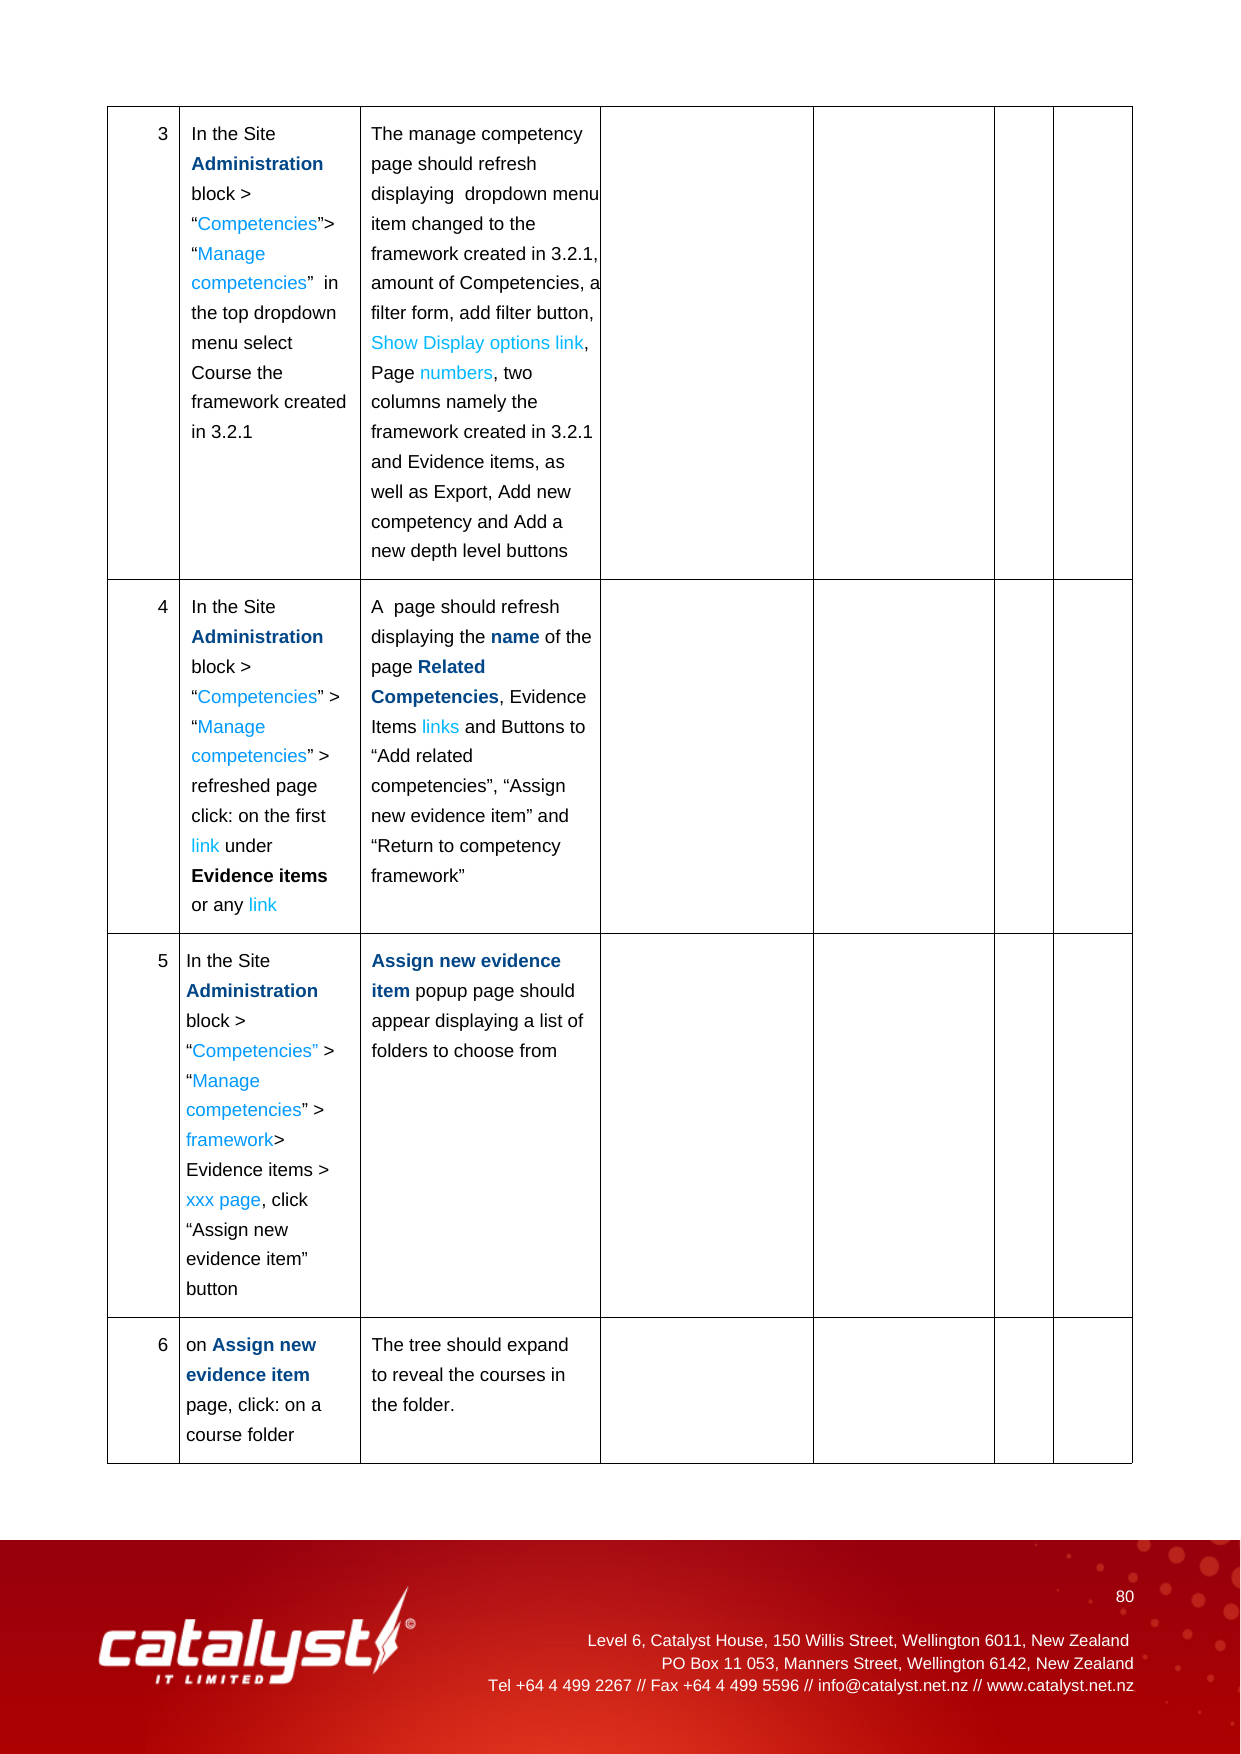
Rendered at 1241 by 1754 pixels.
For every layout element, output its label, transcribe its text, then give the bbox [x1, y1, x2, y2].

table_cell In the Site Administration block > “Competencies”> “Manage competencies” in the top dropdown menu select Course the framework created in 3.2.1 [180, 107, 360, 579]
picture [0, 1540, 1241, 1754]
table_cell A page should refresh displaying the name of the page Related Competencies, Evidence Items links and Buttons to “Add related competencies”, “Assign new evidence item” and “Return to competency framework” [361, 580, 600, 933]
table_cell [1054, 1318, 1132, 1462]
table_cell The tree should expand to reveal the courses in the folder. [361, 1318, 600, 1462]
table_cell [1054, 107, 1132, 579]
table_cell In the Site Administration block > “Competencies” > “Manage competencies” > refreshed page click: on the first link under Evidence items or any link [180, 580, 360, 933]
table_cell 5 [108, 934, 179, 1317]
table_cell [814, 580, 994, 933]
table_cell 3 [108, 107, 179, 579]
table_cell [995, 1318, 1053, 1462]
table_cell on Assign new evidence item page, click: on a course folder [180, 1318, 360, 1462]
table_cell [995, 934, 1053, 1317]
table_cell [995, 580, 1053, 933]
table_cell [601, 107, 813, 579]
table_cell [814, 107, 994, 579]
table_cell [1054, 580, 1132, 933]
table_cell [1054, 934, 1132, 1317]
table_cell [601, 1318, 813, 1462]
table_cell In the Site Administration block > “Competencies” > “Manage competencies” > framework> Evidence items > xxx page, click “Assign new evidence item” button [180, 934, 360, 1317]
table_cell 4 [108, 580, 179, 933]
table_cell 6 [108, 1318, 179, 1462]
table_cell [601, 580, 813, 933]
table_cell The manage competency page should refresh displaying dropdown menu item changed to the framework created in 3.2.1, amount of Competencies, a filter form, add filter button, Show Display options link, Page numbers, two columns namely the framework created in 3.2.1 and Evidence items, as well as Export, Add new competency and Add a new depth level buttons [361, 107, 600, 579]
table_cell Assign new evidence item popup page should appear displaying a list of folders to choose from [361, 934, 600, 1317]
table_cell [601, 934, 813, 1317]
table_cell [995, 107, 1053, 579]
table_cell [814, 1318, 994, 1462]
table_cell [814, 934, 994, 1317]
